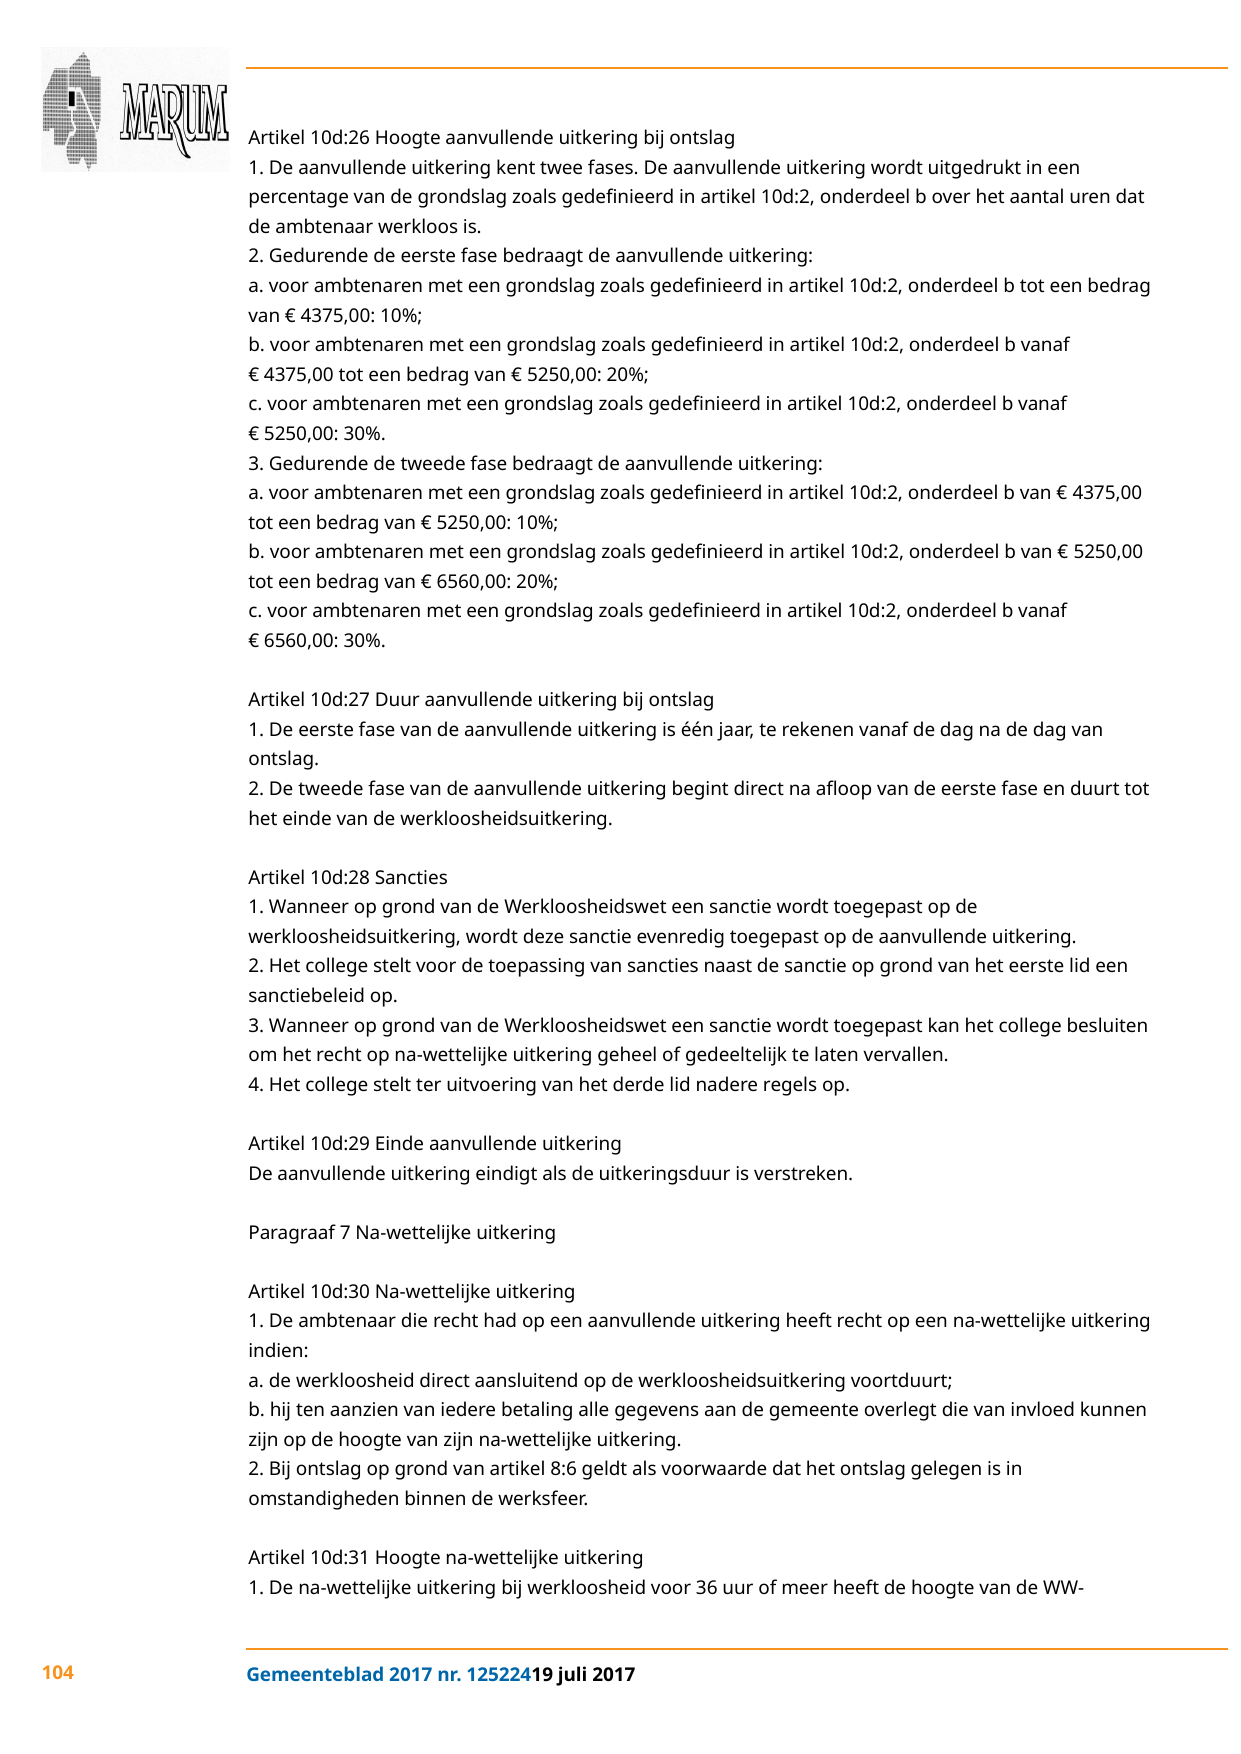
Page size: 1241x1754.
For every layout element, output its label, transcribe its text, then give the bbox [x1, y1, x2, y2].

text 1. De aanvullende uitkering kent twee fases. De aanvullende uitkering wordt uitgedrukt in een percentage van de grondslag zoals gedefinieerd in artikel 10d:2, onderdeel b over het aantal uren dat de ambtenaar werkloos is. [248, 154, 1152, 239]
text 2. Gedurende de eerste fase bedraagt de aanvullende uitkering: [248, 243, 1152, 268]
text 1. De eerste fase van de aanvullende uitkering is één jaar, te rekenen vanaf de dag na de dag van ontslag. [248, 716, 1152, 771]
text 1. De ambtenaar die recht had op een aanvullende uitkering heeft recht op een na-wettelijke uitkering indien: [248, 1308, 1152, 1363]
text 4. Het college stelt ter uitvoering van het derde lid nadere regels op. [248, 1071, 1152, 1097]
text Artikel 10d:26 Hoogte aanvullende uitkering bij ontslag [248, 124, 1152, 150]
text b. voor ambtenaren met een grondslag zoals gedefinieerd in artikel 10d:2, onderdeel b van € 5250,00 tot een bedrag van € 6560,00: 20%; [248, 538, 1152, 594]
text a. de werkloosheid direct aansluitend op de werkloosheidsuitkering voortduurt; [248, 1367, 1152, 1393]
text c. voor ambtenaren met een grondslag zoals gedefinieerd in artikel 10d:2, onderdeel b vanaf € 6560,00: 30%. [248, 598, 1152, 653]
text 2. De tweede fase van de aanvullende uitkering begint direct na afloop van de eerste fase en duurt tot het einde van de werkloosheidsuitkering. [248, 775, 1152, 831]
text 3. Wanneer op grond van de Werkloosheidswet een sanctie wordt toegepast kan het college besluiten om het recht op na-wettelijke uitkering geheel of gedeeltelijk te laten vervallen. [248, 1012, 1152, 1067]
text Artikel 10d:29 Einde aanvullende uitkering [248, 1130, 1152, 1156]
text b. hij ten aanzien van iedere betaling alle gegevens aan de gemeente overlegt die van invloed kunnen zijn op de hoogte van zijn na-wettelijke uitkering. [248, 1396, 1152, 1452]
text Artikel 10d:27 Duur aanvullende uitkering bij ontslag [248, 686, 1152, 712]
text 1. De na-wettelijke uitkering bij werkloosheid voor 36 uur of meer heeft de hoogte van de WW- [248, 1574, 1152, 1600]
text 3. Gedurende de tweede fase bedraagt de aanvullende uitkering: [248, 450, 1152, 476]
text a. voor ambtenaren met een grondslag zoals gedefinieerd in artikel 10d:2, onderdeel b tot een bedrag van € 4375,00: 10%; [248, 272, 1152, 328]
text Artikel 10d:31 Hoogte na-wettelijke uitkering [248, 1544, 1152, 1570]
text a. voor ambtenaren met een grondslag zoals gedefinieerd in artikel 10d:2, onderdeel b van € 4375,00 tot een bedrag van € 5250,00: 10%; [248, 479, 1152, 535]
text De aanvullende uitkering eindigt als de uitkeringsduur is verstreken. [248, 1160, 1152, 1186]
text b. voor ambtenaren met een grondslag zoals gedefinieerd in artikel 10d:2, onderdeel b vanaf € 4375,00 tot een bedrag van € 5250,00: 20%; [248, 331, 1152, 387]
text Artikel 10d:30 Na-wettelijke uitkering [248, 1278, 1152, 1304]
text 2. Het college stelt voor de toepassing van sancties naast de sanctie op grond van het eerste lid een sanctiebeleid op. [248, 953, 1152, 1008]
text 2. Bij ontslag op grond van artikel 8:6 geldt als voorwaarde dat het ontslag gelegen is in omstandigheden binnen de werksfeer. [248, 1456, 1152, 1511]
text Artikel 10d:28 Sancties [248, 864, 1152, 890]
text c. voor ambtenaren met een grondslag zoals gedefinieerd in artikel 10d:2, onderdeel b vanaf € 5250,00: 30%. [248, 391, 1152, 446]
text Paragraaf 7 Na-wettelijke uitkering [248, 1219, 1152, 1245]
picture [41, 47, 231, 172]
text 1. Wanneer op grond van de Werkloosheidswet een sanctie wordt toegepast op de werkloosheidsuitkering, wordt deze sanctie evenredig toegepast op de aanvullende uitkering. [248, 893, 1152, 949]
